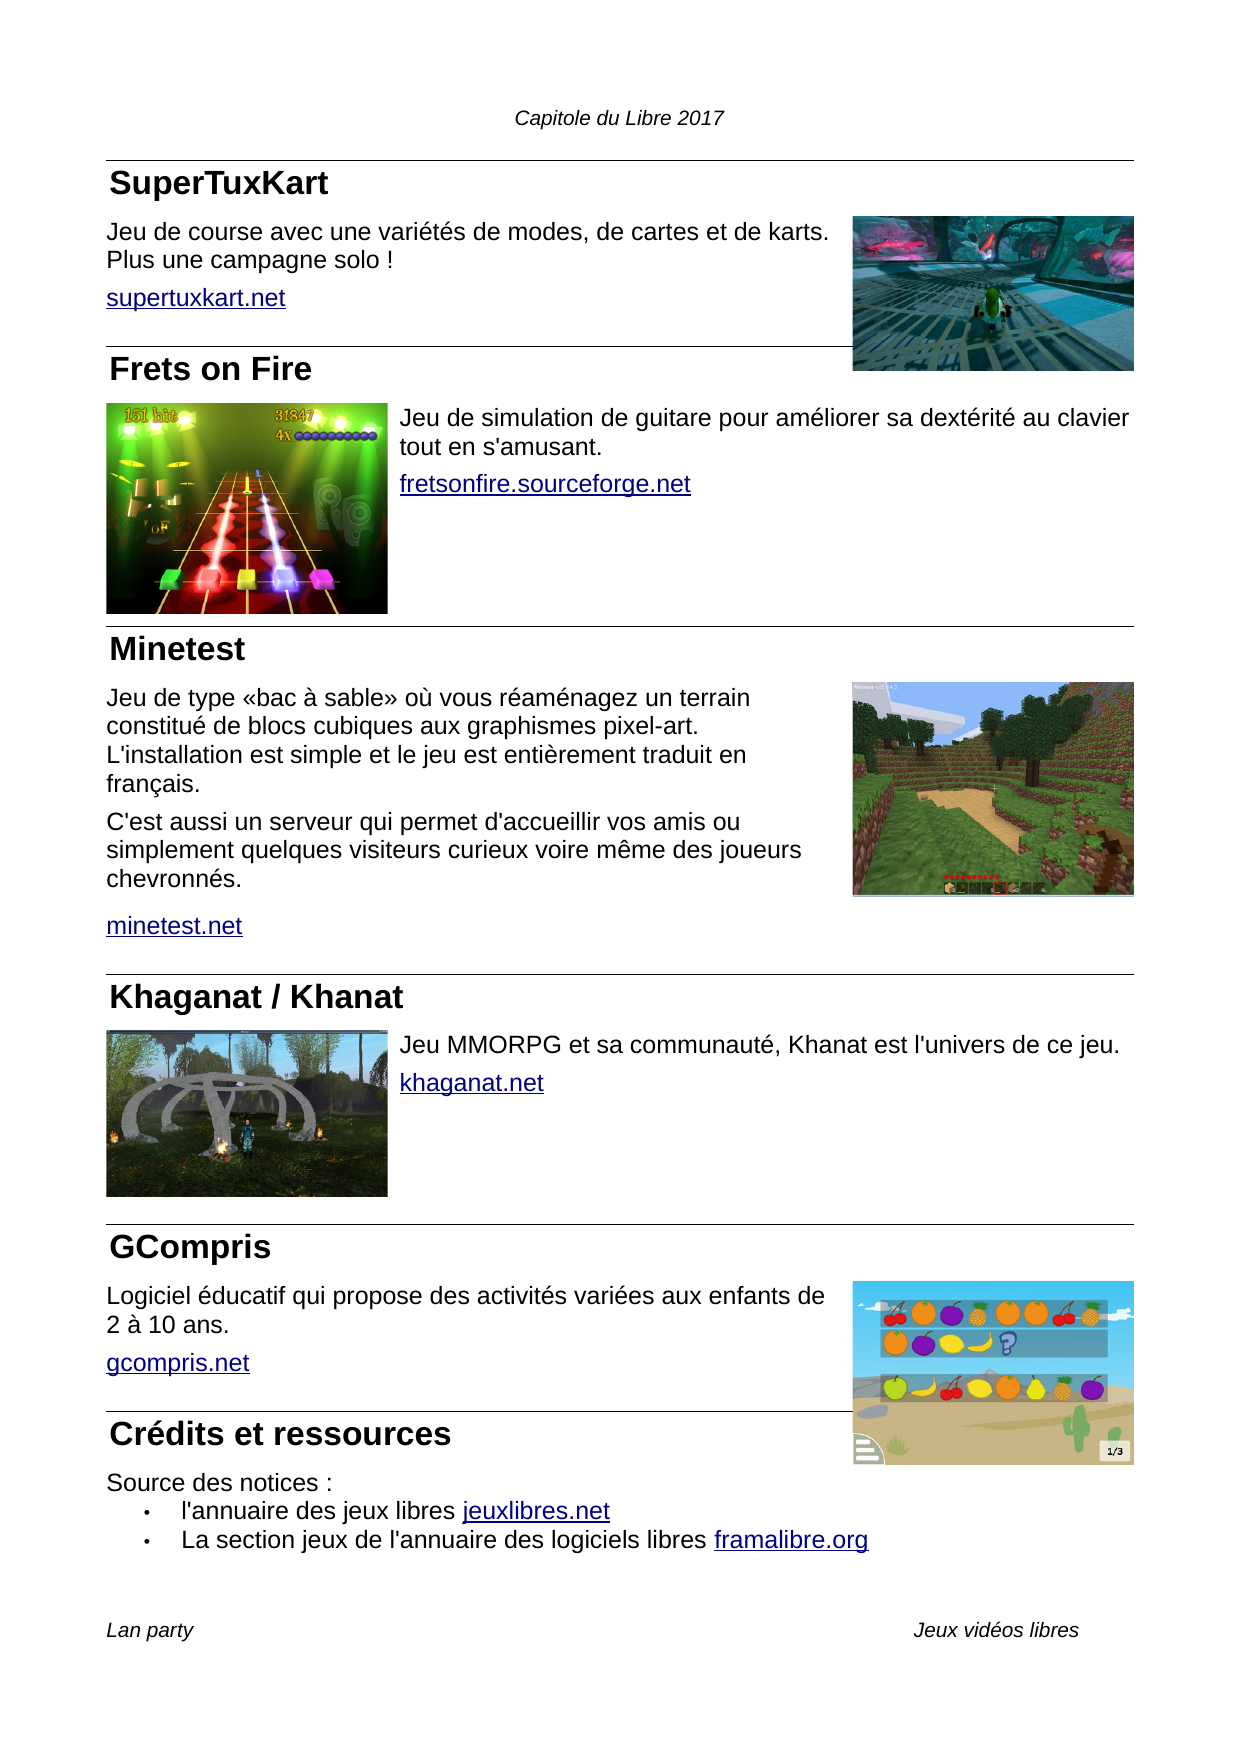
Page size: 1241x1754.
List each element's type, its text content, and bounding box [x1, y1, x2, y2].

text C'est aussi un serveur qui permet d'accueillir vos amis ou simplement quelques visiteurs curieux voire même des joueurs chevronnés. [106, 807, 852, 893]
text khaganat.net [388, 1068, 1134, 1097]
subtitle SuperTuxKart [106, 161, 1134, 204]
text Jeu de simulation de guitare pour améliorer sa dextérité au clavier tout en s'amusant. [388, 403, 1134, 461]
text Logiciel éducatif qui propose des activités variées aux enfants de 2 à 10 ans. [106, 1281, 852, 1339]
picture [106, 403, 388, 614]
list l'annuaire des jeux libres jeuxlibres.net [144, 1496, 1134, 1525]
subtitle Khaganat / Khanat [106, 975, 1134, 1018]
text fretsonfire.sourceforge.net [388, 469, 1134, 498]
subtitle Crédits et ressources [106, 1412, 852, 1455]
subtitle Minetest [106, 627, 1134, 670]
text supertuxkart.net [106, 283, 852, 312]
list La section jeux de l'annuaire des logiciels libres framalibre.org [144, 1525, 1134, 1554]
text minetest.net [106, 911, 1134, 939]
text Source des notices : [106, 1468, 1134, 1496]
picture [852, 216, 1134, 371]
picture [106, 1030, 388, 1197]
text Jeu MMORPG et sa communauté, Khanat est l'univers de ce jeu. [388, 1031, 1134, 1059]
text gcompris.net [106, 1348, 852, 1377]
subtitle Frets on Fire [106, 347, 1134, 391]
text Jeu de type «bac à sable» où vous réaménagez un terrain constitué de blocs cubiques aux graphismes pixel-art. L'installation est simple et le jeu est entièrement traduit en français. [106, 683, 852, 798]
text Jeu de course avec une variétés de modes, de cartes et de karts. Plus une campagne solo ! [106, 217, 852, 274]
subtitle GCompris [106, 1225, 1134, 1269]
picture [852, 682, 1134, 897]
picture [852, 1281, 1134, 1465]
